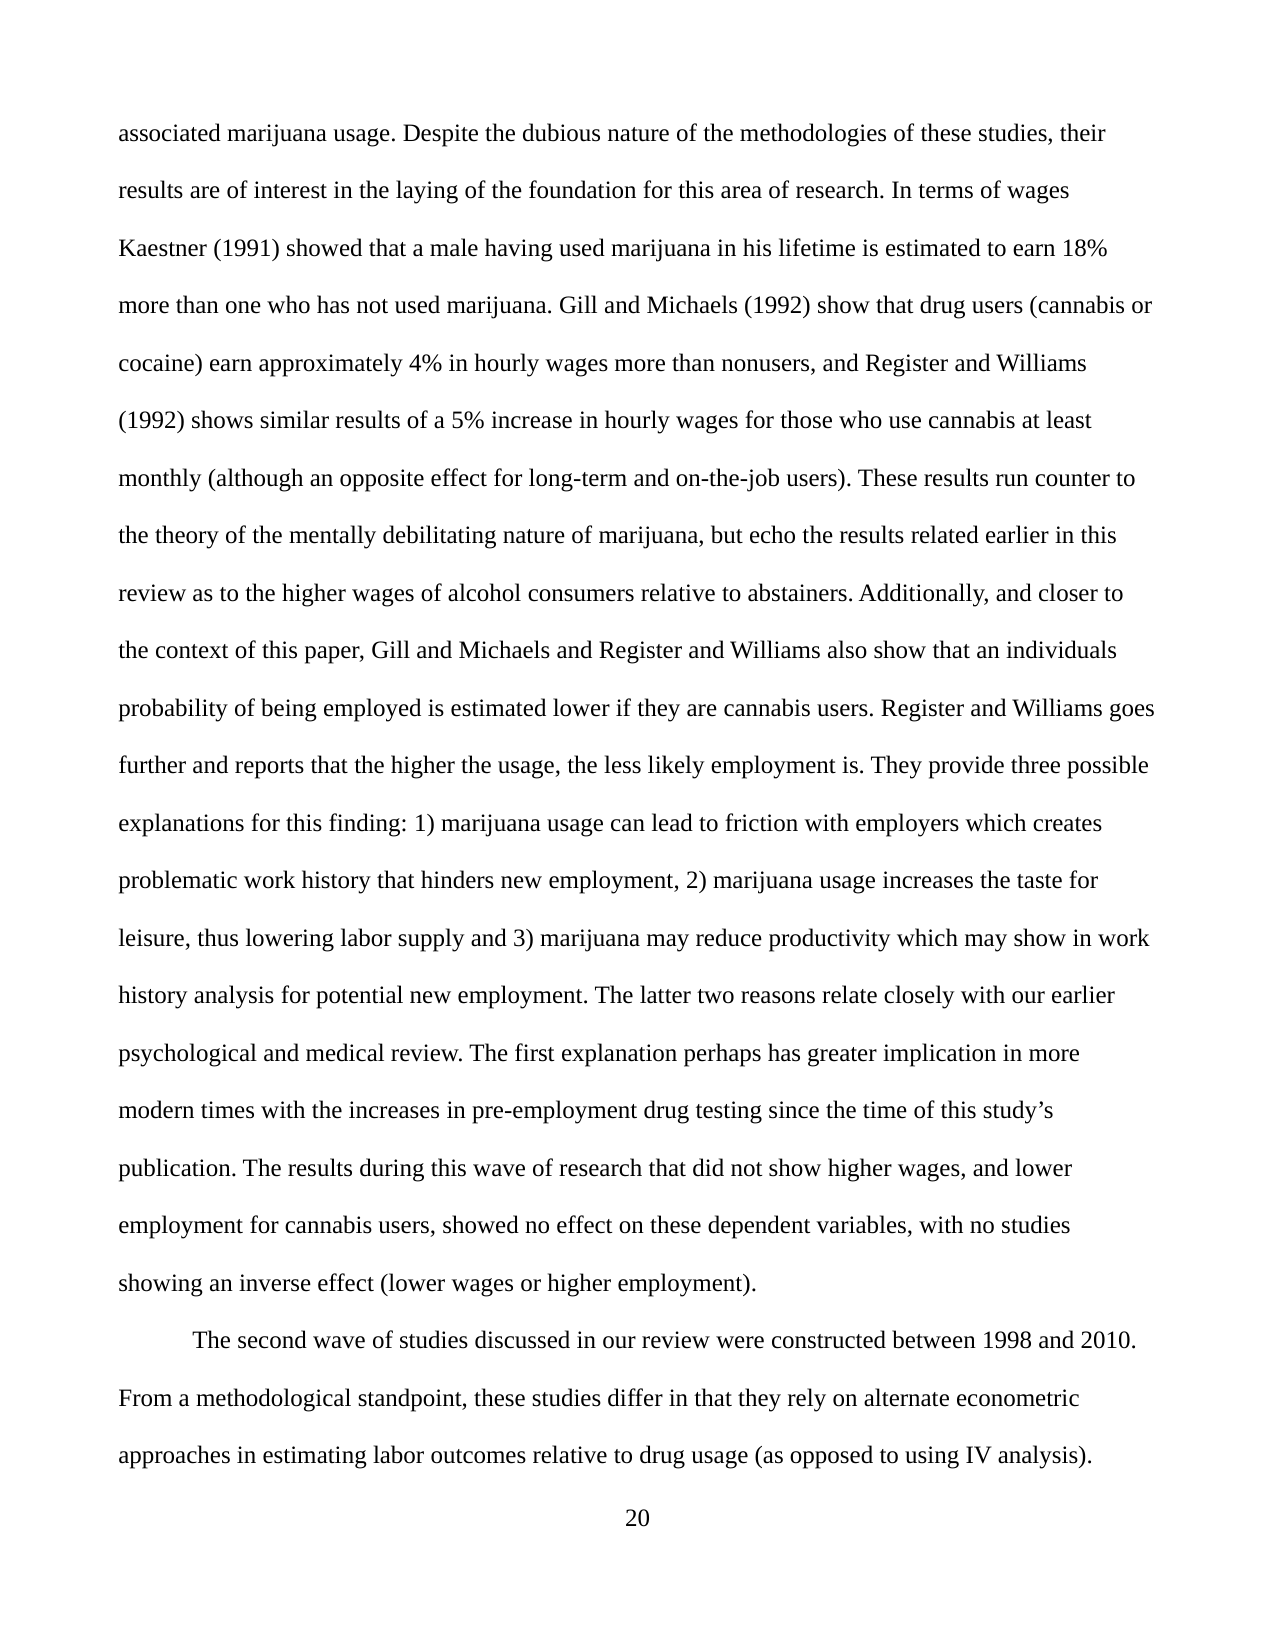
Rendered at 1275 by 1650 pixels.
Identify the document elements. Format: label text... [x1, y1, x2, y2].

text The second wave of studies discussed in our review were constructed between 1998 and 2010. From a methodological standpoint, these studies differ in that they rely on alternate econometric approaches in estimating labor outcomes relative to drug usage (as opposed to using IV analysis). [118, 1326, 1157, 1469]
text associated marijuana usage. Despite the dubious nature of the methodologies of these studies, their results are of interest in the laying of the foundation for this area of research. In terms of wages Kaestner (1991) showed that a male having used marijuana in his lifetime is estimated to earn 18% more than one who has not used marijuana. Gill and Michaels (1992) show that drug users (cannabis or cocaine) earn approximately 4% in hourly wages more than nonusers, and Register and Williams (1992) shows similar results of a 5% increase in hourly wages for those who use cannabis at least monthly (although an opposite effect for long-term and on-the-job users). These results run counter to the theory of the mentally debilitating nature of marijuana, but echo the results related earlier in this review as to the higher wages of alcohol consumers relative to abstainers. Additionally, and closer to the context of this paper, Gill and Michaels and Register and Williams also show that an individuals probability of being employed is estimated lower if they are cannabis users. Register and Williams goes further and reports that the higher the usage, the less likely employment is. They provide three possible explanations for this finding: 1) marijuana usage can lead to friction with employers which creates problematic work history that hinders new employment, 2) marijuana usage increases the taste for leisure, thus lowering labor supply and 3) marijuana may reduce productivity which may show in work history analysis for potential new employment. The latter two reasons relate closely with our earlier psychological and medical review. The first explanation perhaps has greater implication in more modern times with the increases in pre-employment drug testing since the time of this study’s publication. The results during this wave of research that did not show higher wages, and lower employment for cannabis users, showed no effect on these dependent variables, with no studies showing an inverse effect (lower wages or higher employment). [118, 118, 1157, 1297]
